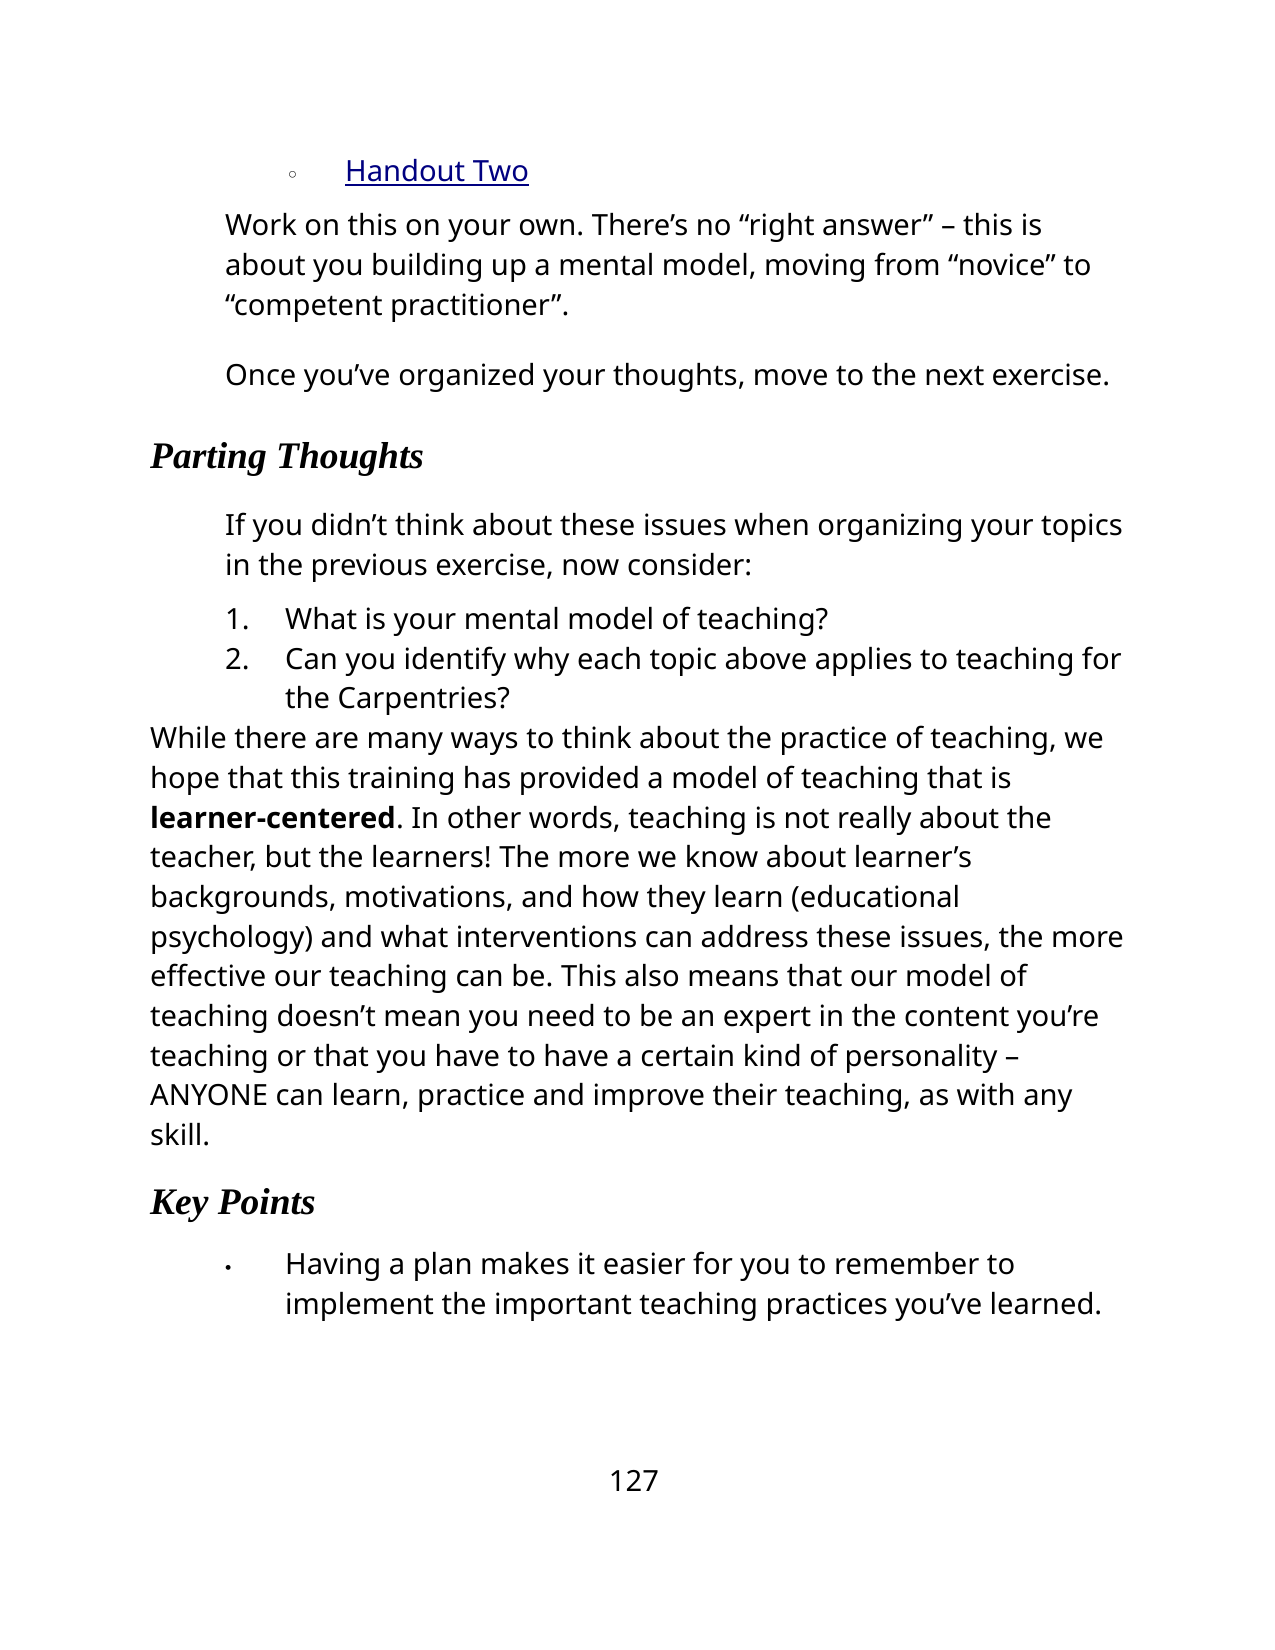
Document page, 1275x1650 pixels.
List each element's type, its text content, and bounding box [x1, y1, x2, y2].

list Having a plan makes it easier for you to remember to implement the important teaching practices you’ve learned. [225, 1244, 1125, 1323]
list What is your mental model of teaching? [225, 598, 1125, 638]
list Handout Two [285, 150, 1125, 190]
list Can you identify why each topic above applies to teaching for the Carpentries? [225, 638, 1125, 717]
text While there are many ways to think about the practice of teaching, we hope that this training has provided a model of teaching that is learner-centered. In other words, teaching is not really about the teacher, but the learners! The more we know about learner’s backgrounds, motivations, and how they learn (educational psychology) and what interventions can address these issues, the more effective our teaching can be. This also means that our model of teaching doesn’t mean you need to be an expert in the content you’re teaching or that you have to have a certain kind of personality – ANYONE can learn, practice and improve their teaching, as with any skill. [150, 717, 1125, 1154]
text Once you’ve organized your thoughts, move to the next exercise. [225, 354, 1125, 393]
subtitle Parting Thoughts [150, 433, 1125, 477]
text Work on this on your own. There’s no “right answer” – this is about you building up a mental model, moving from “novice” to “competent practitioner”. [225, 205, 1125, 324]
subtitle Key Points [150, 1179, 1125, 1222]
text If you didn’t think about these issues when organizing your topics in the previous exercise, now consider: [225, 504, 1125, 583]
